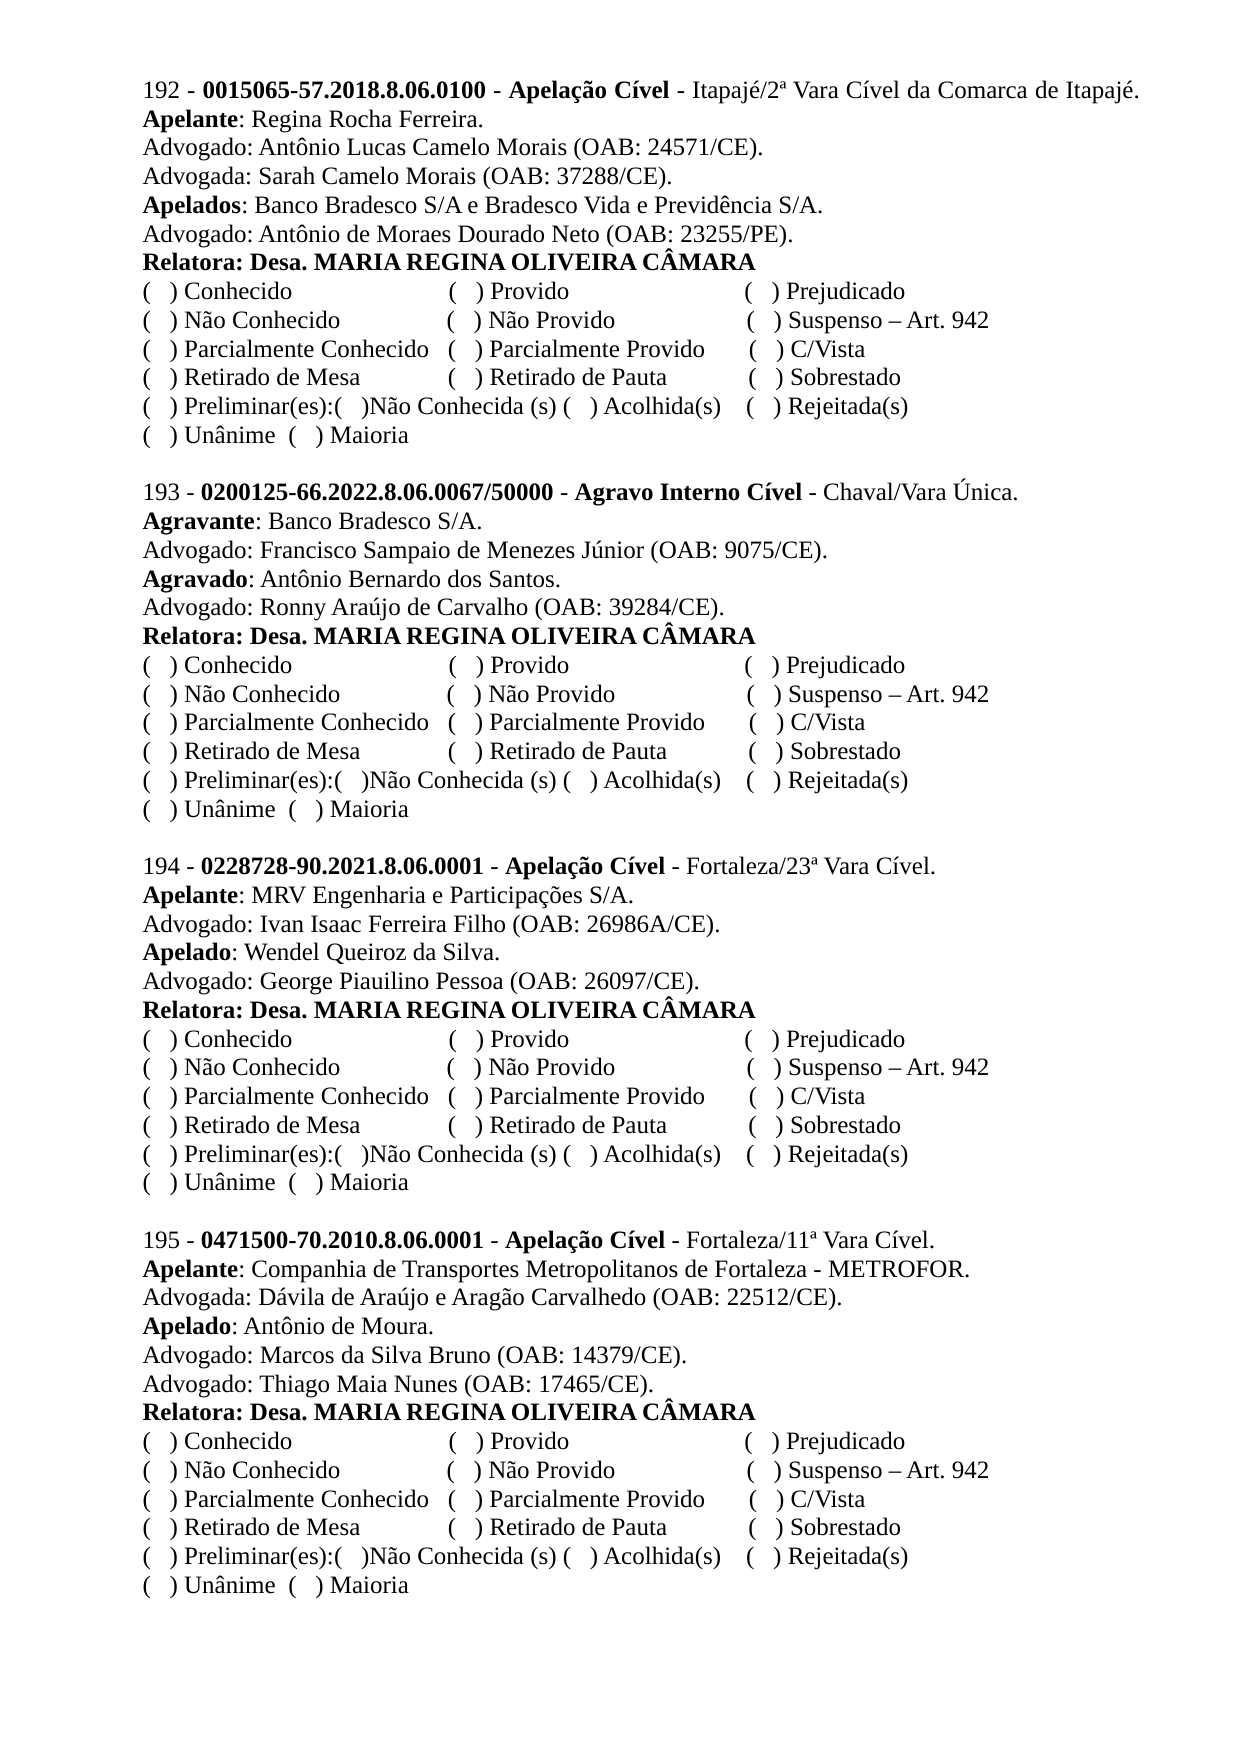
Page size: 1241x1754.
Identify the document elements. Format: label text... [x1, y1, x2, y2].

text ( ) Unânime ( ) Maioria [142, 794, 1158, 822]
text Apelados: Banco Bradesco S/A e Bradesco Vida e Previdência S/A. [142, 190, 1141, 219]
text Advogado: Francisco Sampaio de Menezes Júnior (OAB: 9075/CE). [142, 535, 1141, 564]
text ( ) Retirado de Mesa ( ) Retirado de Pauta ( ) Sobrestado [142, 736, 1158, 765]
text Relatora: Desa. MARIA REGINA OLIVEIRA CÂMARA [142, 621, 1141, 650]
text 194 - 0228728-90.2021.8.06.0001 - Apelação Cível - Fortaleza/23ª Vara Cível. [142, 851, 1141, 880]
text ( ) Preliminar(es):( )Não Conhecida (s) ( ) Acolhida(s) ( ) Rejeitada(s) [142, 765, 1158, 794]
text Advogado: George Piauilino Pessoa (OAB: 26097/CE). [142, 966, 1141, 995]
text ( ) Não Conhecido ( ) Não Provido ( ) Suspenso – Art. 942 [142, 1455, 1158, 1484]
text ( ) Não Conhecido ( ) Não Provido ( ) Suspenso – Art. 942 [142, 1052, 1158, 1081]
text ( ) Unânime ( ) Maioria [142, 1167, 1158, 1196]
text Agravante: Banco Bradesco S/A. [142, 506, 1141, 535]
text ( ) Parcialmente Conhecido ( ) Parcialmente Provido ( ) C/Vista [142, 334, 1158, 362]
text Advogado: Antônio de Moraes Dourado Neto (OAB: 23255/PE). [142, 219, 1141, 247]
text Apelado: Antônio de Moura. [142, 1311, 1141, 1340]
text Advogado: Antônio Lucas Camelo Morais (OAB: 24571/CE). [142, 132, 1141, 161]
text ( ) Parcialmente Conhecido ( ) Parcialmente Provido ( ) C/Vista [142, 1484, 1158, 1512]
text ( ) Conhecido ( ) Provido ( ) Prejudicado [142, 1426, 1141, 1455]
text Apelante: MRV Engenharia e Participações S/A. [142, 880, 1141, 909]
text Advogado: Thiago Maia Nunes (OAB: 17465/CE). [142, 1369, 1141, 1397]
text 192 - 0015065-57.2018.8.06.0100 - Apelação Cível - Itapajé/2ª Vara Cível da Comarca de Itapajé. Apelante: Regina Rocha Ferreira. [142, 75, 1141, 132]
text Relatora: Desa. MARIA REGINA OLIVEIRA CÂMARA [142, 247, 1141, 276]
text ( ) Conhecido ( ) Provido ( ) Prejudicado [142, 1024, 1141, 1052]
text Advogado: Marcos da Silva Bruno (OAB: 14379/CE). [142, 1340, 1141, 1369]
text Advogado: Ivan Isaac Ferreira Filho (OAB: 26986A/CE). [142, 909, 1141, 937]
text ( ) Retirado de Mesa ( ) Retirado de Pauta ( ) Sobrestado [142, 362, 1158, 391]
text ( ) Preliminar(es):( )Não Conhecida (s) ( ) Acolhida(s) ( ) Rejeitada(s) [142, 1139, 1158, 1167]
text ( ) Não Conhecido ( ) Não Provido ( ) Suspenso – Art. 942 [142, 679, 1158, 707]
text ( ) Retirado de Mesa ( ) Retirado de Pauta ( ) Sobrestado [142, 1512, 1158, 1541]
text ( ) Unânime ( ) Maioria [142, 420, 1158, 449]
text ( ) Não Conhecido ( ) Não Provido ( ) Suspenso – Art. 942 [142, 305, 1158, 334]
text Apelado: Wendel Queiroz da Silva. [142, 937, 1141, 966]
text Advogada: Sarah Camelo Morais (OAB: 37288/CE). [142, 161, 1141, 190]
text ( ) Parcialmente Conhecido ( ) Parcialmente Provido ( ) C/Vista [142, 1081, 1158, 1110]
text 193 - 0200125-66.2022.8.06.0067/50000 - Agravo Interno Cível - Chaval/Vara Única. [142, 477, 1141, 506]
text ( ) Conhecido ( ) Provido ( ) Prejudicado [142, 650, 1141, 679]
text Relatora: Desa. MARIA REGINA OLIVEIRA CÂMARA [142, 1397, 1141, 1426]
text Advogada: Dávila de Araújo e Aragão Carvalhedo (OAB: 22512/CE). [142, 1282, 1141, 1311]
text ( ) Preliminar(es):( )Não Conhecida (s) ( ) Acolhida(s) ( ) Rejeitada(s) [142, 391, 1158, 420]
text Apelante: Companhia de Transportes Metropolitanos de Fortaleza - METROFOR. [142, 1254, 1141, 1282]
text 195 - 0471500-70.2010.8.06.0001 - Apelação Cível - Fortaleza/11ª Vara Cível. [142, 1225, 1141, 1254]
text Advogado: Ronny Araújo de Carvalho (OAB: 39284/CE). [142, 592, 1141, 621]
text ( ) Conhecido ( ) Provido ( ) Prejudicado [142, 276, 1141, 305]
text ( ) Preliminar(es):( )Não Conhecida (s) ( ) Acolhida(s) ( ) Rejeitada(s) [142, 1541, 1158, 1570]
text ( ) Parcialmente Conhecido ( ) Parcialmente Provido ( ) C/Vista [142, 707, 1158, 736]
text ( ) Retirado de Mesa ( ) Retirado de Pauta ( ) Sobrestado [142, 1110, 1158, 1139]
text Agravado: Antônio Bernardo dos Santos. [142, 564, 1141, 592]
text ( ) Unânime ( ) Maioria [142, 1570, 1158, 1599]
text Relatora: Desa. MARIA REGINA OLIVEIRA CÂMARA [142, 995, 1141, 1024]
